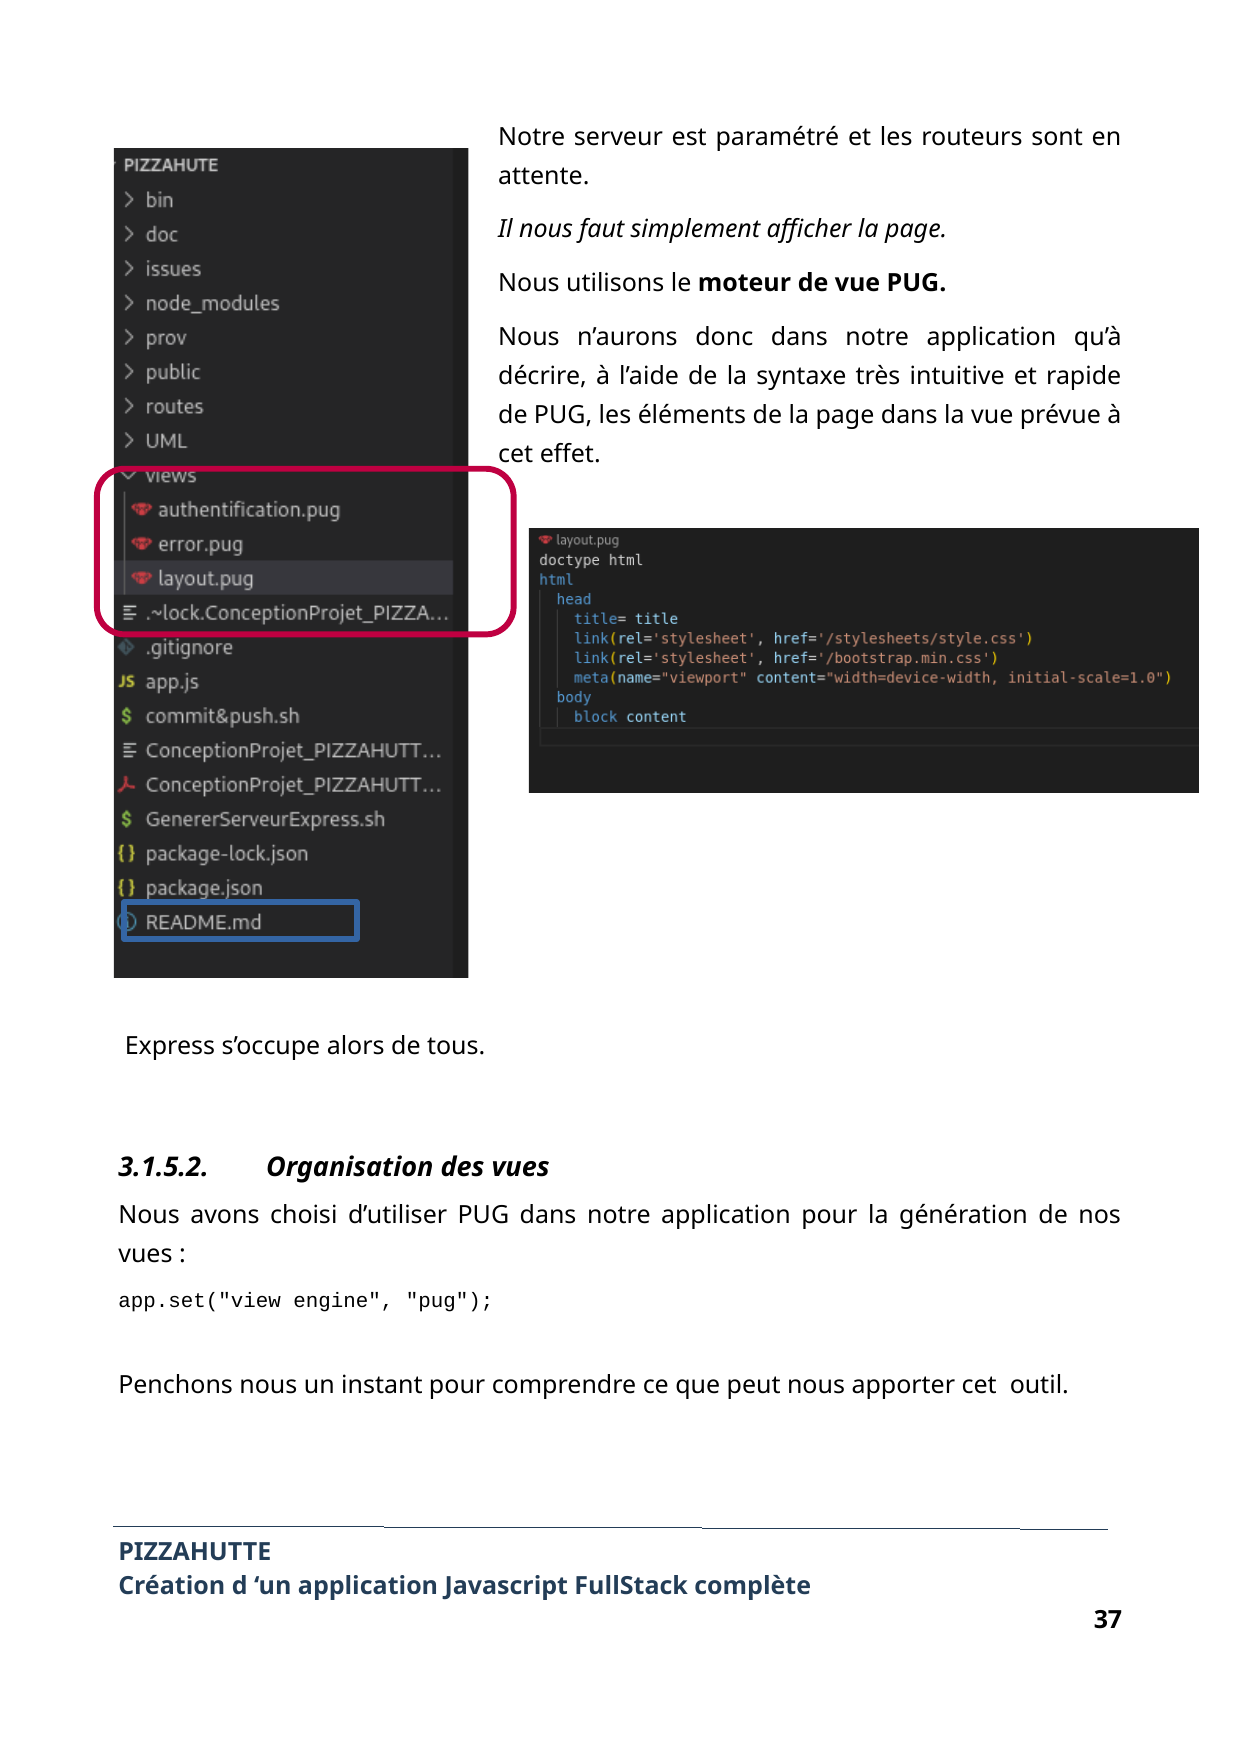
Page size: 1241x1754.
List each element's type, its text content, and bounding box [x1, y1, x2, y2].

picture [113, 148, 469, 467]
picture [528, 528, 1199, 793]
subtitle Organisation des vues [118, 1147, 1122, 1184]
picture [113, 472, 469, 631]
text Nous avons choisi d’utiliser PUG dans notre application pour la génération de nos vues : [118, 1197, 1122, 1270]
text Il nous faut simplement afficher la page. [469, 211, 1122, 245]
text Nous n’aurons donc dans notre application qu’à décrire, à l’aide de la syntaxe très intuitive et rapide de PUG, les éléments de la page dans la vue prévue à cet effet. [469, 318, 1122, 470]
text Nous utilisons le moteur de vue PUG. [469, 265, 1122, 299]
picture [113, 636, 469, 978]
text Notre serveur est paramétré et les routeurs sont en attente. [118, 118, 1122, 191]
text Express s’occupe alors de tous. [118, 1027, 1122, 1061]
text Penchons nous un instant pour comprendre ce que peut nous apporter cet outil. [118, 1367, 1122, 1401]
text app.set("view engine", "pug"); [118, 1289, 1122, 1313]
